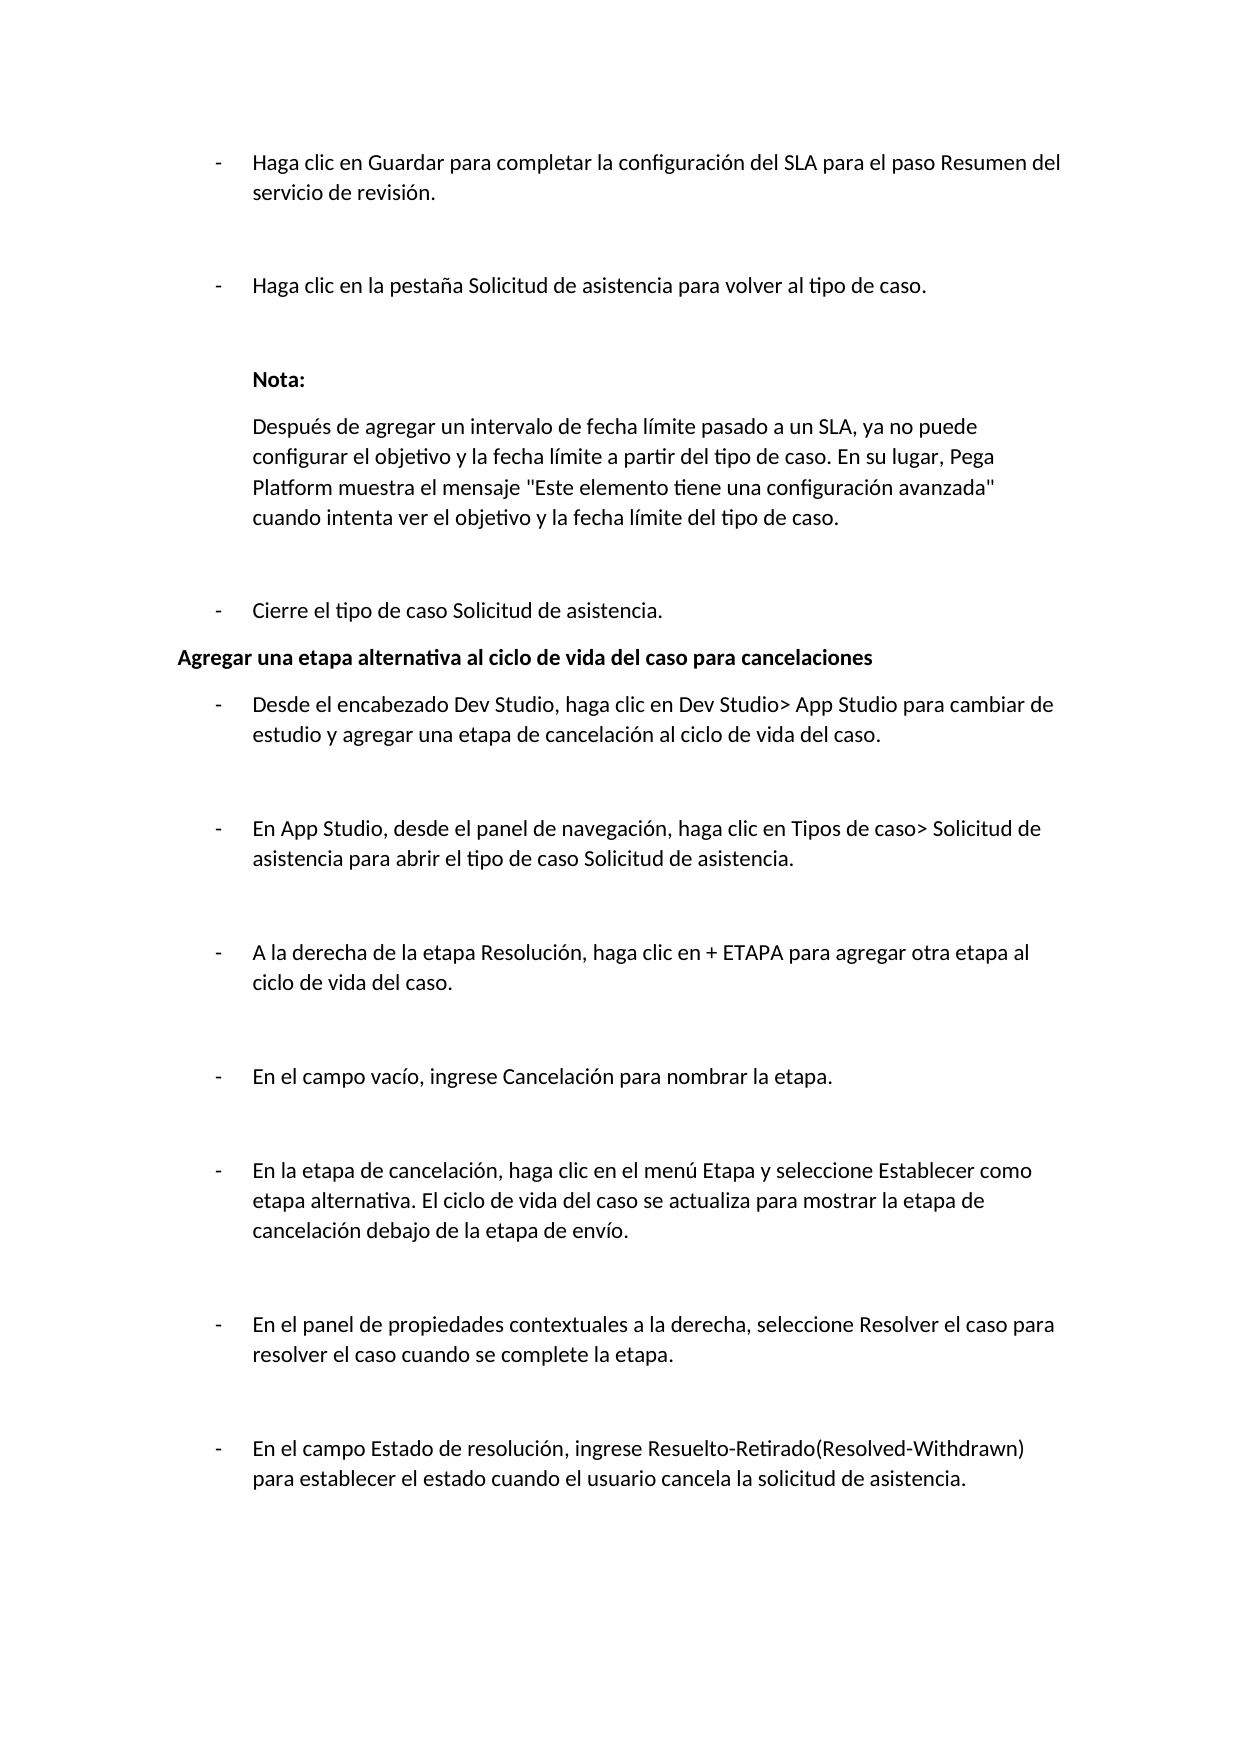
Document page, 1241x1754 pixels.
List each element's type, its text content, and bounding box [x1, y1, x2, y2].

list A la derecha de la etapa Resolución, haga clic en + ETAPA para agregar otra etapa al ciclo de vida del caso. [215, 938, 1063, 996]
list Desde el encabezado Dev Studio, haga clic en Dev Studio> App Studio para cambiar de estudio y agregar una etapa de cancelación al ciclo de vida del caso. [215, 690, 1063, 748]
list Haga clic en la pestaña Solicitud de asistencia para volver al tipo de caso. [215, 272, 1063, 299]
list En el campo Estado de resolución, ingrese Resuelto-Retirado(Resolved-Withdrawn) para establecer el estado cuando el usuario cancela la solicitud de asistencia. [215, 1434, 1063, 1492]
list En App Studio, desde el panel de navegación, haga clic en Tipos de caso> Solicitud de asistencia para abrir el tipo de caso Solicitud de asistencia. [215, 814, 1063, 872]
text Agregar una etapa alternativa al ciclo de vida del caso para cancelaciones [177, 643, 1063, 671]
list En la etapa de cancelación, haga clic en el menú Etapa y seleccione Establecer como etapa alternativa. El ciclo de vida del caso se actualiza para mostrar la etapa de cancelación debajo de la etapa de envío. [215, 1156, 1063, 1244]
list En el panel de propiedades contextuales a la derecha, seleccione Resolver el caso para resolver el caso cuando se complete la etapa. [215, 1310, 1063, 1368]
list Haga clic en Guardar para completar la configuración del SLA para el paso Resumen del servicio de revisión. [215, 148, 1063, 206]
list En el campo vacío, ingrese Cancelación para nombrar la etapa. [215, 1062, 1063, 1090]
list Nota: [252, 365, 1063, 393]
list Cierre el tipo de caso Solicitud de asistencia. [215, 597, 1063, 624]
list Después de agregar un intervalo de fecha límite pasado a un SLA, ya no puede configurar el objetivo y la fecha límite a partir del tipo de caso. En su lugar, Pega Platform muestra el mensaje "Este elemento tiene una configuración avanzada" cuando intenta ver el objetivo y la fecha límite del tipo de caso. [252, 412, 1063, 531]
